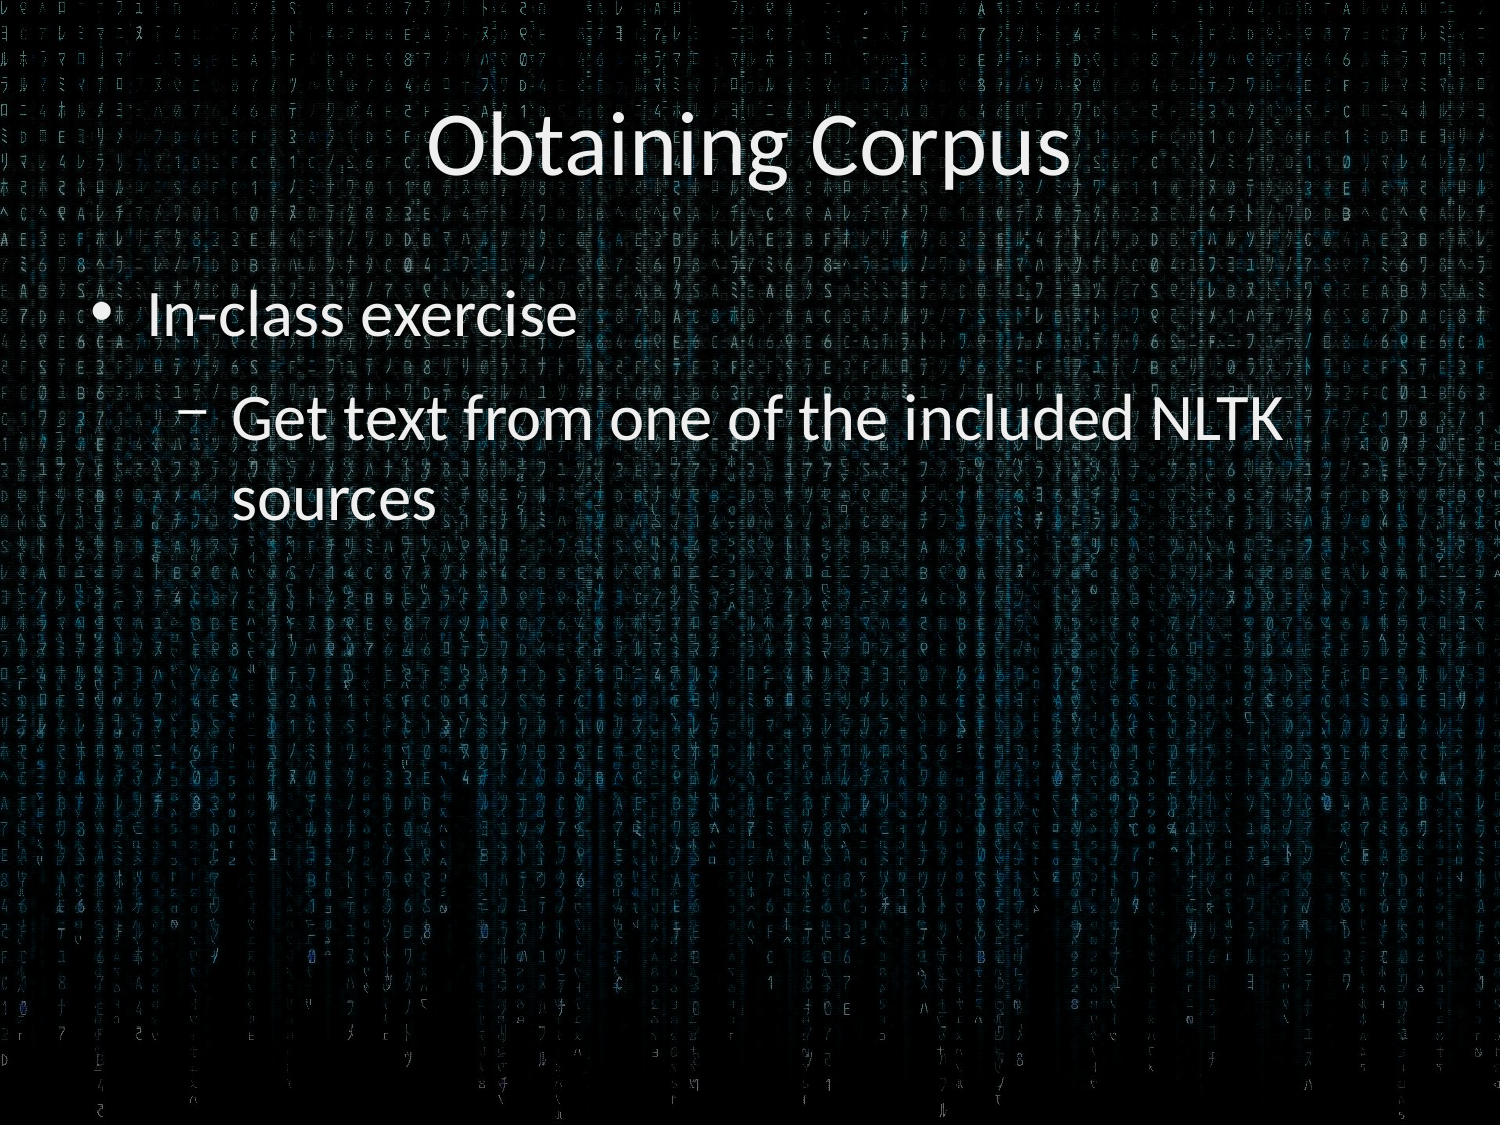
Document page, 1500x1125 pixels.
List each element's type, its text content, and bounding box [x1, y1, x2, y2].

text_box [0, 0, 1500, 1125]
title Obtaining Corpus [75, 45, 1425, 233]
list In-class exercise Get text from one of the included NLTK sources [75, 262, 1425, 1005]
